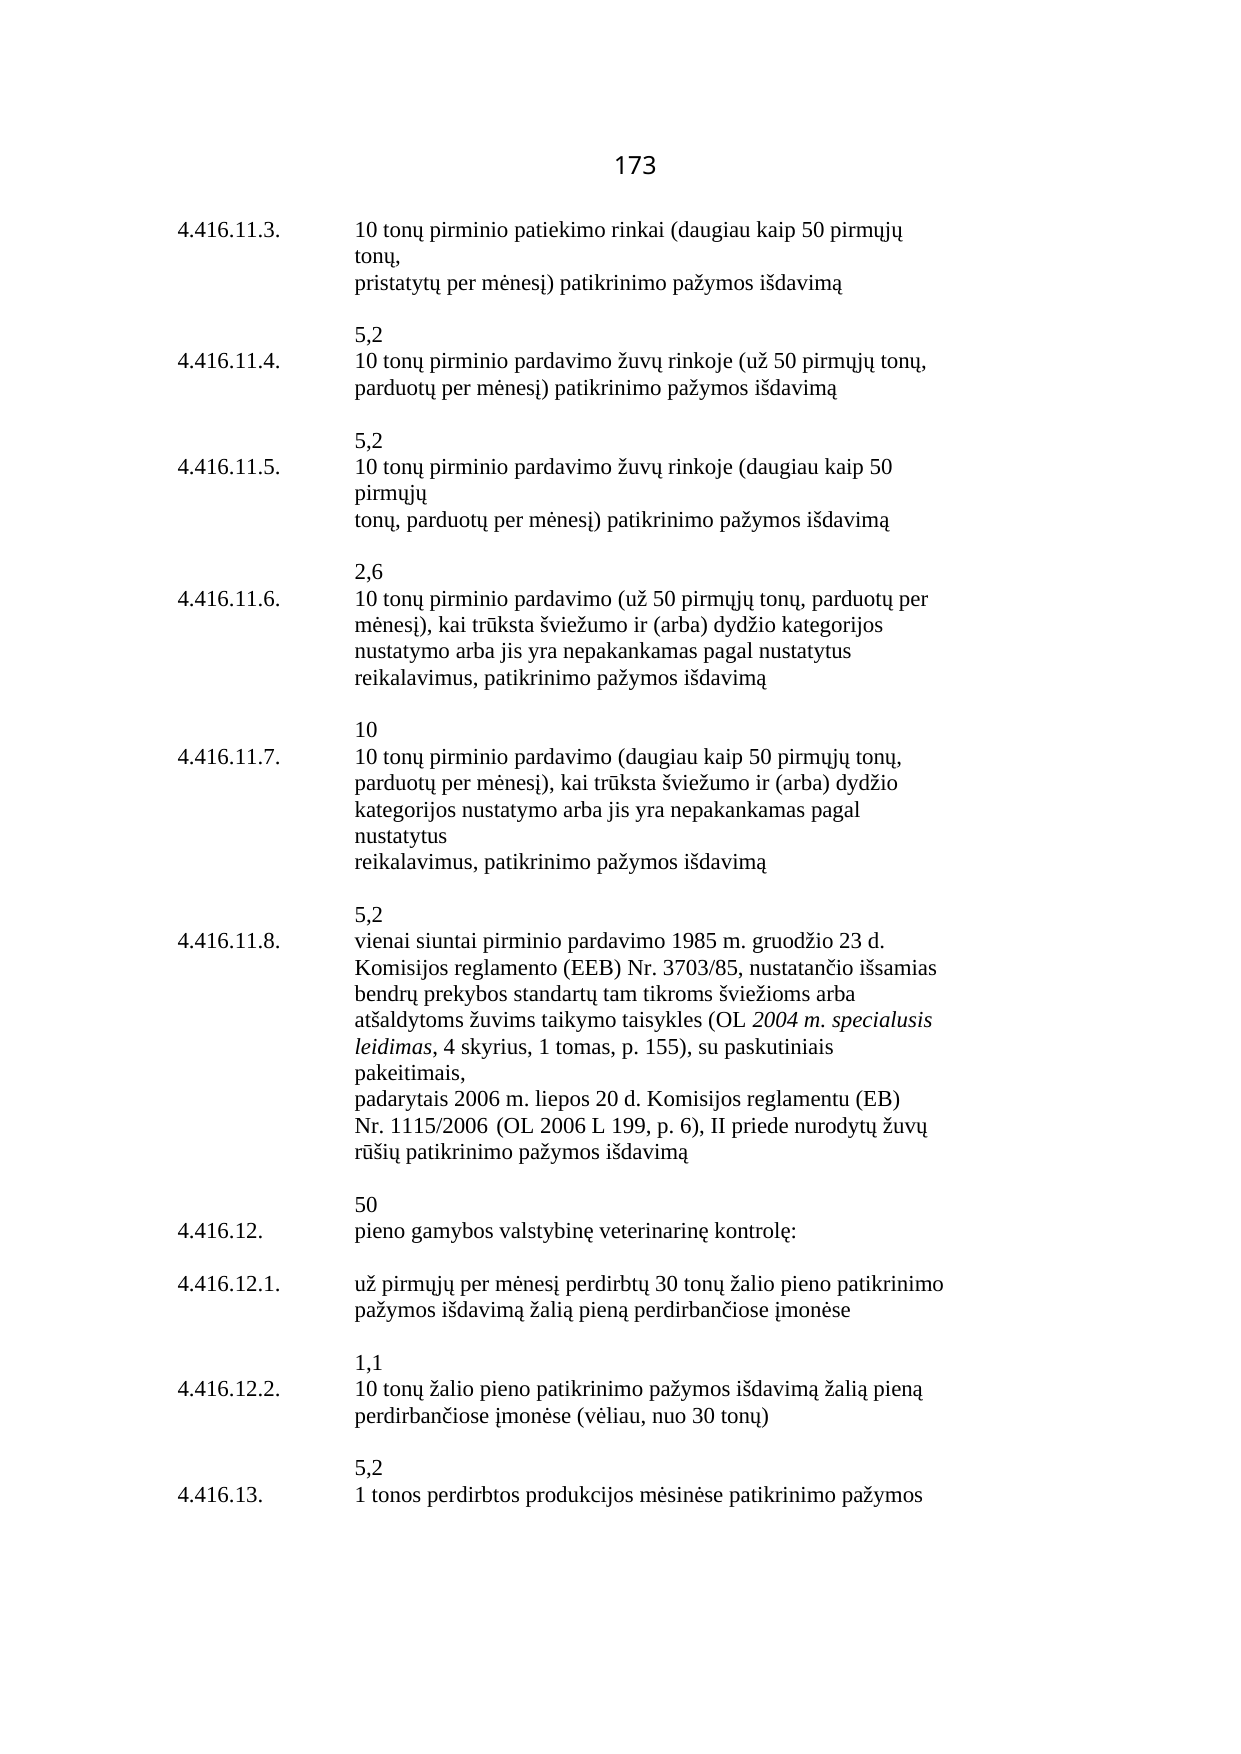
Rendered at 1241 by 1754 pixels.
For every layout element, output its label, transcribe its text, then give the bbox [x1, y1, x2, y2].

text 4.416.12.1. už pirmųjų per mėnesį perdirbtų 30 tonų žalio pieno patikrinimo [177, 1270, 945, 1296]
text 4.416.11.4. 10 tonų pirminio pardavimo žuvų rinkoje (už 50 pirmųjų tonų, [177, 348, 945, 374]
text 4.416.12. pieno gamybos valstybinę veterinarinę kontrolę: [177, 1217, 945, 1270]
text atšaldytoms žuvims taikymo taisykles (OL 2004 m. specialusis [354, 1006, 945, 1033]
text tonų, parduotų per mėnesį) patikrinimo pažymos išdavimą 2,6 [354, 506, 945, 585]
text 4.416.11.3. 10 tonų pirminio patiekimo rinkai (daugiau kaip 50 pirmųjų tonų, [177, 216, 945, 268]
text parduotų per mėnesį) patikrinimo pažymos išdavimą 5,2 [354, 374, 945, 453]
text reikalavimus, patikrinimo pažymos išdavimą 5,2 [354, 848, 945, 927]
text rūšių patikrinimo pažymos išdavimą 50 [354, 1138, 945, 1217]
text perdirbančiose įmonėse (vėliau, nuo 30 tonų) 5,2 [354, 1402, 945, 1481]
text reikalavimus, patikrinimo pažymos išdavimą 10 [354, 664, 945, 743]
text Komisijos reglamento (EEB) Nr. 3703/85, nustatančio išsamias [354, 954, 945, 980]
text 4.416.13. 1 tonos perdirbtos produkcijos mėsinėse patikrinimo pažymos [177, 1481, 945, 1507]
text 4.416.11.7. 10 tonų pirminio pardavimo (daugiau kaip 50 pirmųjų tonų, [177, 743, 945, 769]
text nustatymo arba jis yra nepakankamas pagal nustatytus [354, 637, 945, 664]
text 4.416.11.5. 10 tonų pirminio pardavimo žuvų rinkoje (daugiau kaip 50 pirmųjų [177, 453, 945, 506]
text Nr. 1115/2006 (OL 2006 L 199, p. 6), II priede nurodytų žuvų [354, 1112, 945, 1138]
text 4.416.12.2. 10 tonų žalio pieno patikrinimo pažymos išdavimą žalią pieną [177, 1375, 945, 1402]
text leidimas, 4 skyrius, 1 tomas, p. 155), su paskutiniais pakeitimais, [354, 1033, 945, 1086]
text kategorijos nustatymo arba jis yra nepakankamas pagal nustatytus [354, 796, 945, 848]
text 4.416.11.8. vienai siuntai pirminio pardavimo 1985 m. gruodžio 23 d. [177, 927, 945, 954]
text mėnesį), kai trūksta šviežumo ir (arba) dydžio kategorijos [354, 611, 945, 637]
text bendrų prekybos standartų tam tikroms šviežioms arba [354, 980, 945, 1006]
text 4.416.11.6. 10 tonų pirminio pardavimo (už 50 pirmųjų tonų, parduotų per [177, 585, 945, 611]
text pažymos išdavimą žalią pieną perdirbančiose įmonėse 1,1 [354, 1296, 945, 1375]
text padarytais 2006 m. liepos 20 d. Komisijos reglamentu (EB) [354, 1086, 945, 1112]
text parduotų per mėnesį), kai trūksta šviežumo ir (arba) dydžio [354, 769, 945, 796]
text pristatytų per mėnesį) patikrinimo pažymos išdavimą 5,2 [354, 268, 945, 348]
